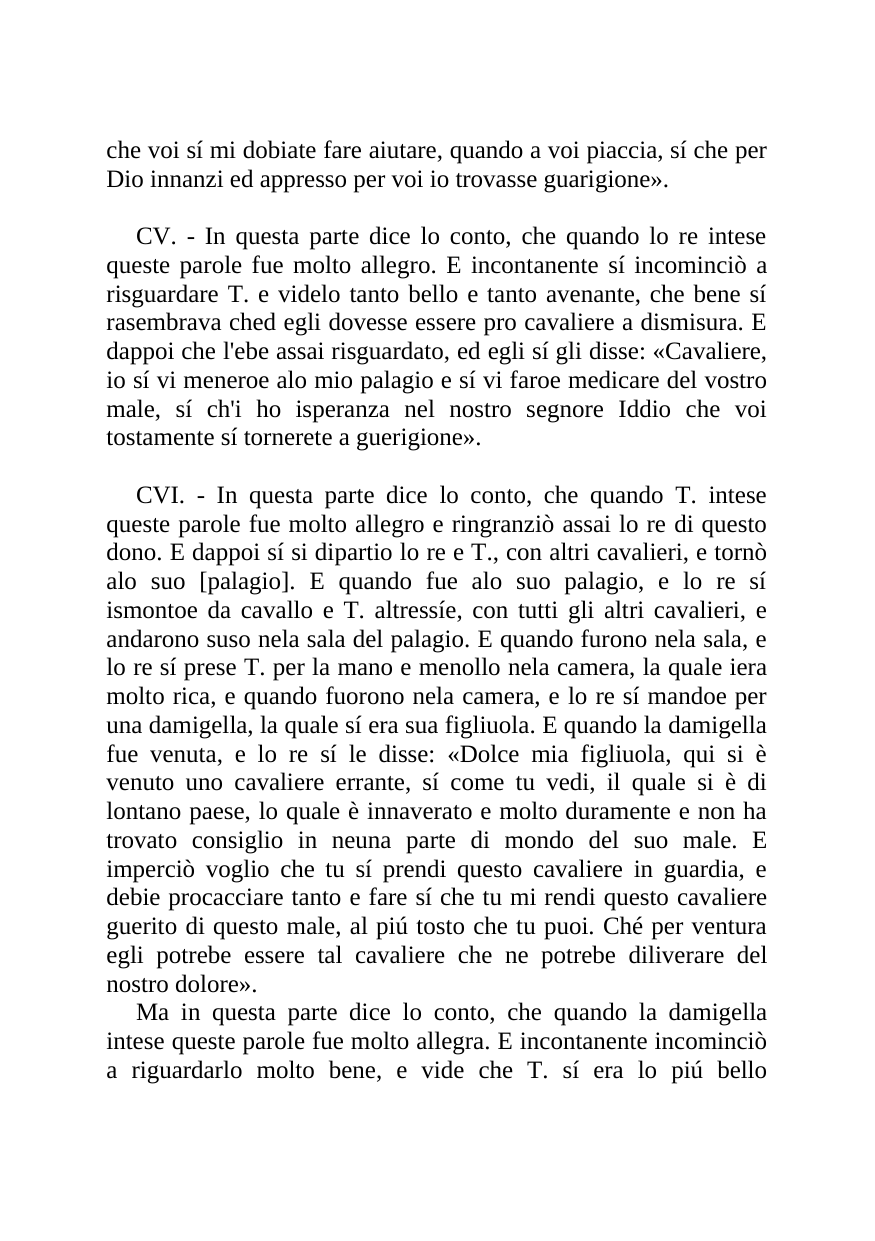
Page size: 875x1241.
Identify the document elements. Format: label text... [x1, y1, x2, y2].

text CVI. - In questa parte dice lo conto, che quando T. intese queste parole fue molto allegro e ringranziò assai lo re di questo dono. E dappoi sí si dipartio lo re e T., con altri cavalieri, e tornò alo suo [palagio]. E quando fue alo suo palagio, e lo re sí ismontoe da cavallo e T. altressíe, con tutti gli altri cavalieri, e andarono suso nela sala del palagio. E quando furono nela sala, e lo re sí prese T. per la mano e menollo nela camera, la quale iera molto rica, e quando fuorono nela camera, e lo re sí mandoe per una damigella, la quale sí era sua figliuola. E quando la damigella fue venuta, e lo re sí le disse: «Dolce mia figliuola, qui si è venuto uno cavaliere errante, sí come tu vedi, il quale si è di lontano paese, lo quale è innaverato e molto duramente e non ha trovato consiglio in neuna parte di mondo del suo male. E imperciò voglio che tu sí prendi questo cavaliere in guardia, e debie procacciare tanto e fare sí che tu mi rendi questo cavaliere guerito di questo male, al piú tosto che tu puoi. Ché per ventura egli potrebe essere tal cavaliere che ne potrebe diliverare del nostro dolore». [106, 480, 768, 997]
text che voi sí mi dobiate fare aiutare, quando a voi piaccia, sí che per Dio innanzi ed appresso per voi io trovasse guarigione». [106, 135, 768, 192]
text Ma in questa parte dice lo conto, che quando la damigella intese queste parole fue molto allegra. E incontanente incominciò a riguardarlo molto bene, e vide che T. sí era lo piú bello [106, 997, 768, 1084]
text CV. - In questa parte dice lo conto, che quando lo re intese queste parole fue molto allegro. E incontanente sí incominciò a risguardare T. e videlo tanto bello e tanto avenante, che bene sí rasembrava ched egli dovesse essere pro cavaliere a dismisura. E dappoi che l'ebe assai risguardato, ed egli sí gli disse: «Cavaliere, io sí vi meneroe alo mio palagio e sí vi faroe medicare del vostro male, sí ch'i ho isperanza nel nostro segnore Iddio che voi tostamente sí tornerete a guerigione». [106, 221, 768, 451]
